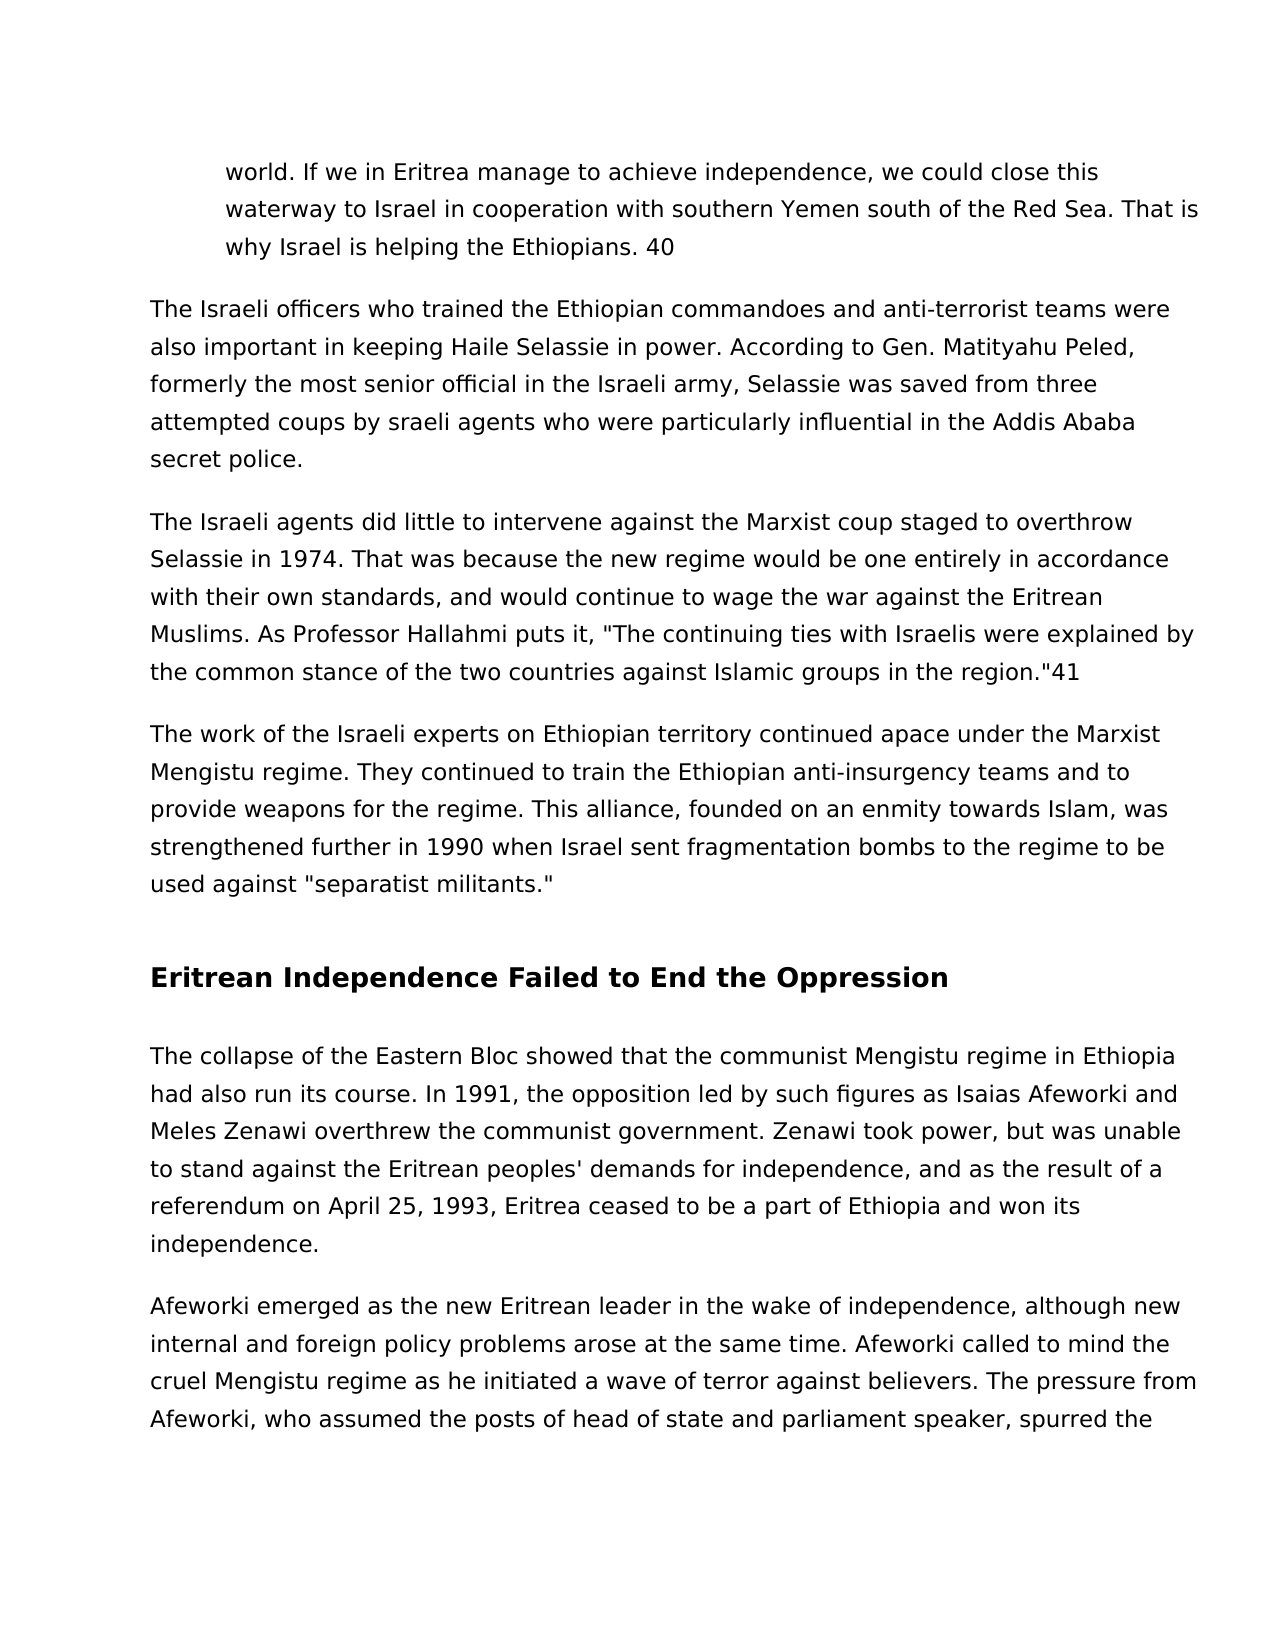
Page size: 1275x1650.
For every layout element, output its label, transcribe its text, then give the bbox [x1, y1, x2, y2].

text Afeworki emerged as the new Eritrean leader in the wake of independence, although new internal and foreign policy problems arose at the same time. Afeworki called to mind the cruel Mengistu regime as he initiated a wave of terror against believers. The pressure from Afeworki, who assumed the posts of head of state and parliament speaker, spurred the [150, 1285, 1200, 1435]
text The collapse of the Eastern Bloc showed that the communist Mengistu regime in Ethiopia had also run its course. In 1991, the opposition led by such figures as Isaias Afeworki and Meles Zenawi overthrew the communist government. Zenawi took power, but was unable to stand against the Eritrean peoples' demands for independence, and as the result of a referendum on April 25, 1993, Eritrea ceased to be a part of Ethiopia and won its independence. [150, 1035, 1200, 1260]
text The work of the Israeli experts on Ethiopian territory continued apace under the Marxist Mengistu regime. They continued to train the Ethiopian anti-insurgency teams and to provide weapons for the regime. This alliance, founded on an enmity towards Islam, was strengthened further in 1990 when Israel sent fragmentation bombs to the regime to be used against "separatist militants." [150, 712, 1200, 900]
text world. If we in Eritrea manage to achieve independence, we could close this waterway to Israel in cooperation with southern Yemen south of the Red Sea. That is why Israel is helping the Ethiopians. 40 [225, 150, 1200, 262]
subtitle Eritrean Independence Failed to End the Oppression [150, 962, 1200, 994]
text The Israeli officers who trained the Ethiopian commandoes and anti-terrorist teams were also important in keeping Haile Selassie in power. According to Gen. Matityahu Peled, formerly the most senior official in the Israeli army, Selassie was saved from three attempted coups by sraeli agents who were particularly influential in the Addis Ababa secret police. [150, 287, 1200, 475]
text The Israeli agents did little to intervene against the Marxist coup staged to overthrow Selassie in 1974. That was because the new regime would be one entirely in accordance with their own standards, and would continue to wage the war against the Eritrean Muslims. As Professor Hallahmi puts it, "The continuing ties with Israelis were explained by the common stance of the two countries against Islamic groups in the region."41 [150, 500, 1200, 687]
